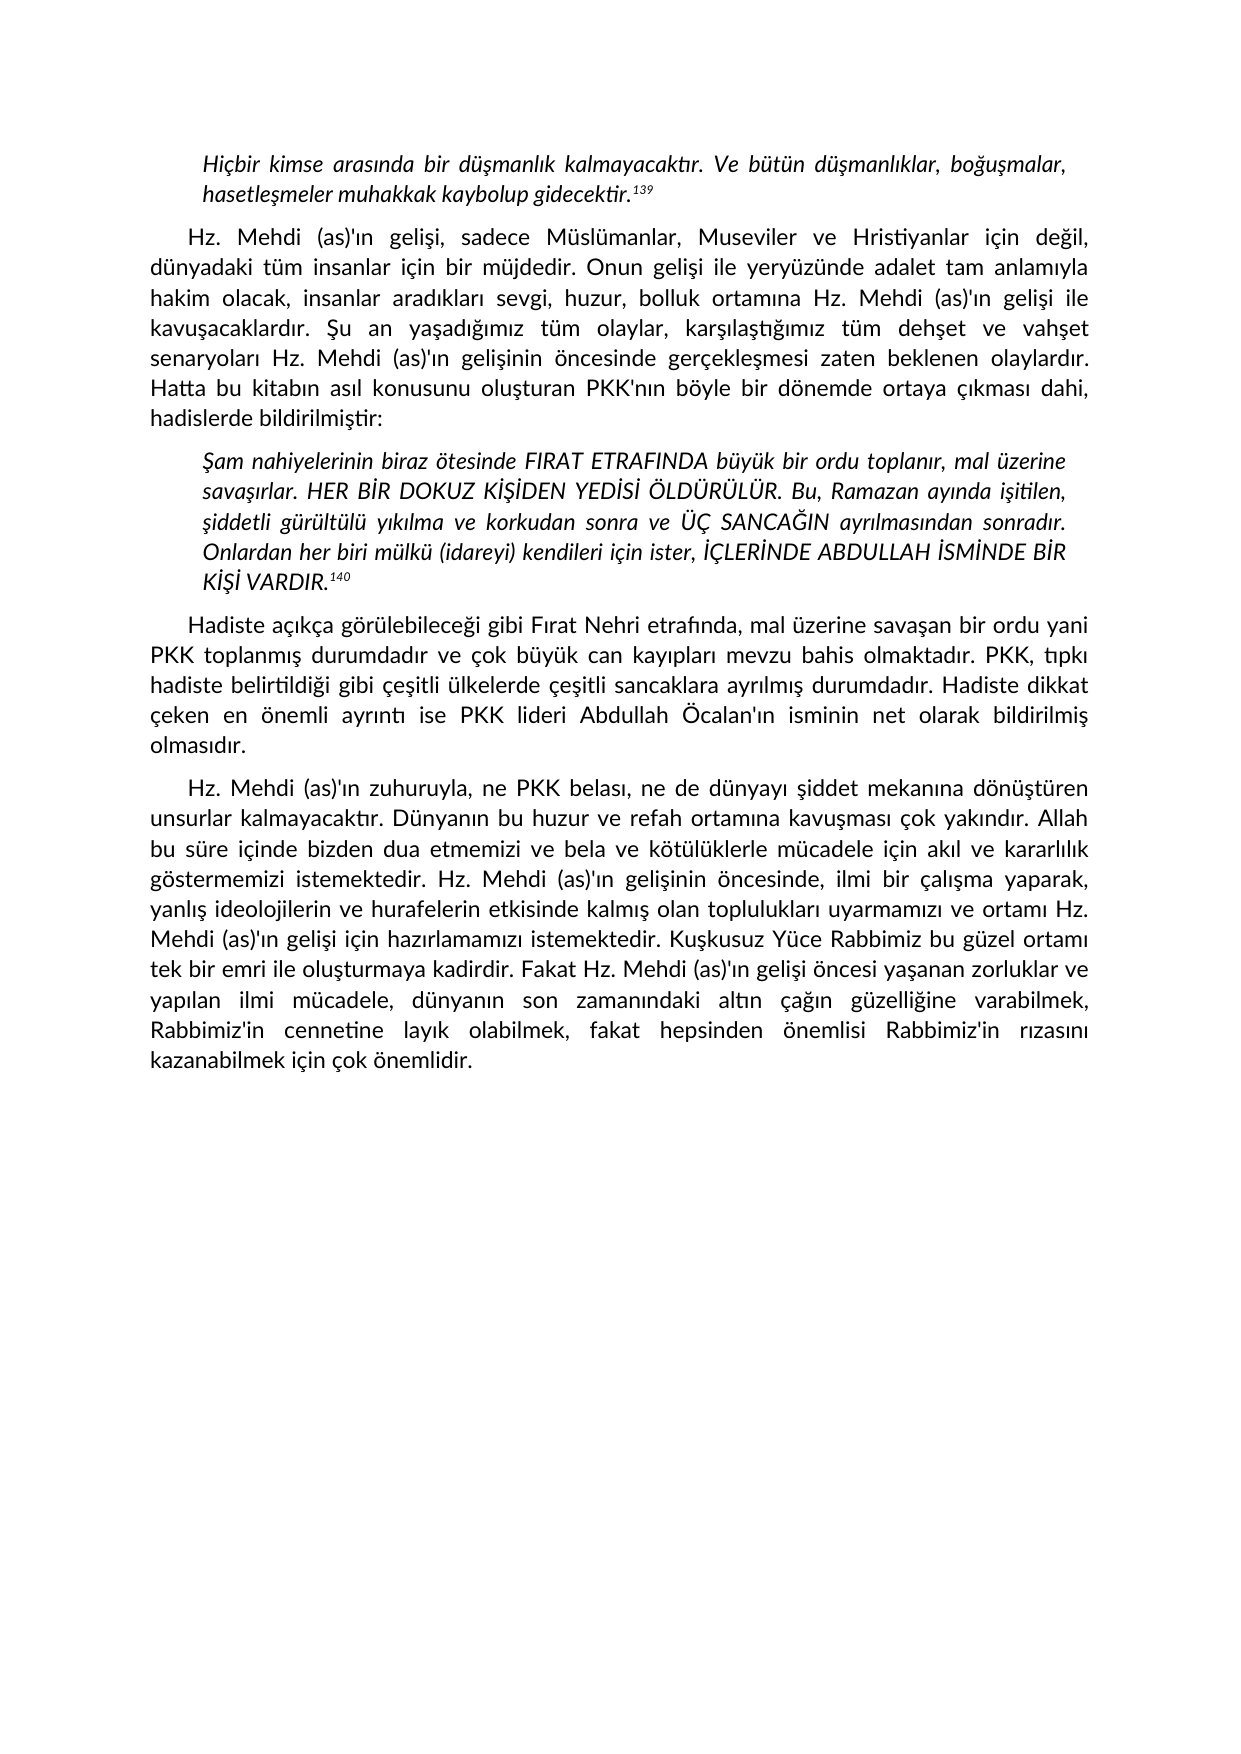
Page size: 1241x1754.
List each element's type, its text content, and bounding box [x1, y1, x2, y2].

text Hadiste açıkça görülebileceği gibi Fırat Nehri etrafında, mal üzerine savaşan bir ordu yani PKK toplanmış durumdadır ve çok büyük can kayıpları mevzu bahis olmaktadır. PKK, tıpkı hadiste belirtildiği gibi çeşitli ülkelerde çeşitli sancaklara ayrılmış durumdadır. Hadiste dikkat çeken en önemli ayrıntı ise PKK lideri Abdullah Öcalan'ın isminin net olarak bildirilmiş olmasıdır. [150, 610, 1090, 759]
text Şam nahiyelerinin biraz ötesinde FIRAT ETRAFINDA büyük bir ordu toplanır, mal üzerine savaşırlar. HER BİR DOKUZ KİŞİDEN YEDİSİ ÖLDÜRÜLÜR. Bu, Ramazan ayında işitilen, şiddetli gürültülü yıkılma ve korkudan sonra ve ÜÇ SANCAĞIN ayrılmasından sonradır. Onlardan her biri mülkü (idareyi) kendileri için ister, İÇLERİNDE ABDULLAH İSMİNDE BİR KİŞİ VARDIR.140 [202, 447, 1068, 595]
text Hz. Mehdi (as)'ın gelişi, sadece Müslümanlar, Museviler ve Hristiyanlar için değil, dünyadaki tüm insanlar için bir müjdedir. Onun gelişi ile yeryüzünde adalet tam anlamıyla hakim olacak, insanlar aradıkları sevgi, huzur, bolluk ortamına Hz. Mehdi (as)'ın gelişi ile kavuşacaklardır. Şu an yaşadığımız tüm olaylar, karşılaştığımız tüm dehşet ve vahşet senaryoları Hz. Mehdi (as)'ın gelişinin öncesinde gerçekleşmesi zaten beklenen olaylardır. Hatta bu kitabın asıl konusunu oluşturan PKK'nın böyle bir dönemde ortaya çıkması dahi, hadislerde bildirilmiştir: [150, 223, 1090, 432]
text Hiçbir kimse arasında bir düşmanlık kalmayacaktır. Ve bütün düşmanlıklar, boğuşmalar, hasetleşmeler muhakkak kaybolup gidecektir.139 [202, 150, 1068, 208]
text Hz. Mehdi (as)'ın zuhuruyla, ne PKK belası, ne de dünyayı şiddet mekanına dönüştüren unsurlar kalmayacaktır. Dünyanın bu huzur ve refah ortamına kavuşması çok yakındır. Allah bu süre içinde bizden dua etmemizi ve bela ve kötülüklerle mücadele için akıl ve kararlılık göstermemizi istemektedir. Hz. Mehdi (as)'ın gelişinin öncesinde, ilmi bir çalışma yaparak, yanlış ideolojilerin ve hurafelerin etkisinde kalmış olan toplulukları uyarmamızı ve ortamı Hz. Mehdi (as)'ın gelişi için hazırlamamızı istemektedir. Kuşkusuz Yüce Rabbimiz bu güzel ortamı tek bir emri ile oluşturmaya kadirdir. Fakat Hz. Mehdi (as)'ın gelişi öncesi yaşanan zorluklar ve yapılan ilmi mücadele, dünyanın son zamanındaki altın çağın güzelliğine varabilmek, Rabbimiz'in cennetine layık olabilmek, fakat hepsinden önemlisi Rabbimiz'in rızasını kazanabilmek için çok önemlidir. [150, 774, 1090, 1073]
